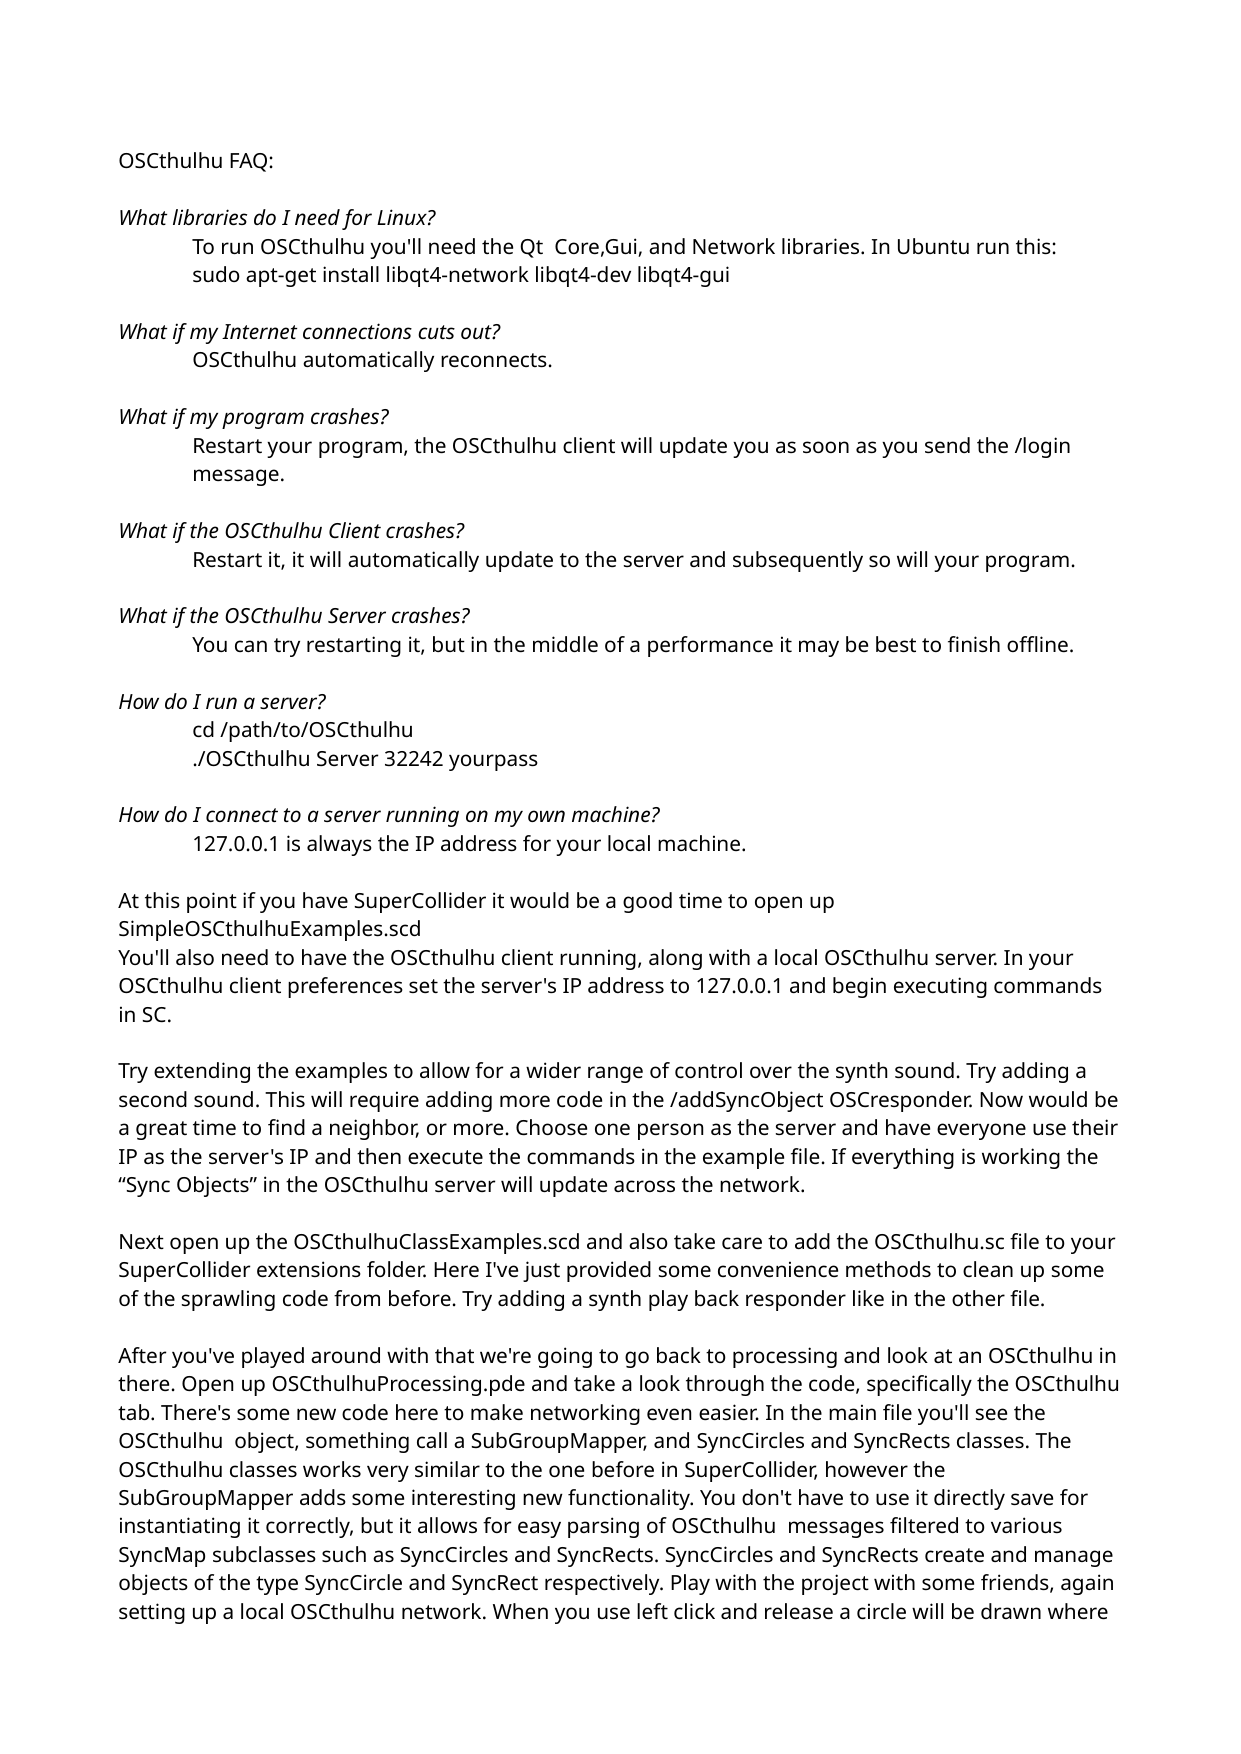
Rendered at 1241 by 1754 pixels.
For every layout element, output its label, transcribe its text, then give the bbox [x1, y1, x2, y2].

text After you've played around with that we're going to go back to processing and look at an OSCthulhu in there. Open up OSCthulhuProcessing.pde and take a look through the code, specifically the OSCthulhu tab. There's some new code here to make networking even easier. In the main file you'll see the OSCthulhu object, something call a SubGroupMapper, and SyncCircles and SyncRects classes. The OSCthulhu classes works very similar to the one before in SuperCollider, however the SubGroupMapper adds some interesting new functionality. You don't have to use it directly save for instantiating it correctly, but it allows for easy parsing of OSCthulhu messages filtered to various SyncMap subclasses such as SyncCircles and SyncRects. SyncCircles and SyncRects create and manage objects of the type SyncCircle and SyncRect respectively. Play with the project with some friends, again setting up a local OSCthulhu network. When you use left click and release a circle will be drawn where [118, 1341, 1122, 1625]
text To run OSCthulhu you'll need the Qt Core,Gui, and Network libraries. In Ubuntu run this: [118, 232, 1122, 260]
text What if my program crashes? [118, 402, 1122, 431]
text Next open up the OSCthulhuClassExamples.scd and also take care to add the OSCthulhu.sc file to your SuperCollider extensions folder. Here I've just provided some convenience methods to clean up some of the sprawling code from before. Try adding a synth play back responder like in the other file. [118, 1227, 1122, 1312]
text Restart it, it will automatically update to the server and subsequently so will your program. [118, 545, 1122, 573]
text OSCthulhu automatically reconnects. [118, 346, 1122, 374]
text OSCthulhu FAQ: [118, 147, 1122, 175]
text What libraries do I need for Linux? [118, 203, 1122, 232]
text ./OSCthulhu Server 32242 yourpass [118, 744, 1122, 772]
text cd /path/to/OSCthulhu [118, 715, 1122, 744]
text You can try restarting it, but in the middle of a performance it may be best to finish offline. [118, 630, 1122, 658]
text At this point if you have SuperCollider it would be a good time to open up SimpleOSCthulhuExamples.scd [118, 886, 1122, 943]
text You'll also need to have the OSCthulhu client running, along with a local OSCthulhu server. In your OSCthulhu client preferences set the server's IP address to 127.0.0.1 and begin executing commands in SC. [118, 943, 1122, 1028]
text 127.0.0.1 is always the IP address for your local machine. [118, 829, 1122, 857]
text What if the OSCthulhu Client crashes? [118, 516, 1122, 545]
text What if the OSCthulhu Server crashes? [118, 602, 1122, 630]
text Restart your program, the OSCthulhu client will update you as soon as you send the /login message. [118, 431, 1122, 488]
text What if my Internet connections cuts out? [118, 317, 1122, 346]
text Try extending the examples to allow for a wider range of control over the synth sound. Try adding a second sound. This will require adding more code in the /addSyncObject OSCresponder. Now would be a great time to find a neighbor, or more. Choose one person as the server and have everyone use their IP as the server's IP and then execute the commands in the example file. If everything is working the “Sync Objects” in the OSCthulhu server will update across the network. [118, 1057, 1122, 1199]
text sudo apt-get install libqt4-network libqt4-dev libqt4-gui [118, 260, 1122, 289]
text How do I run a server? [118, 687, 1122, 715]
text How do I connect to a server running on my own machine? [118, 801, 1122, 829]
